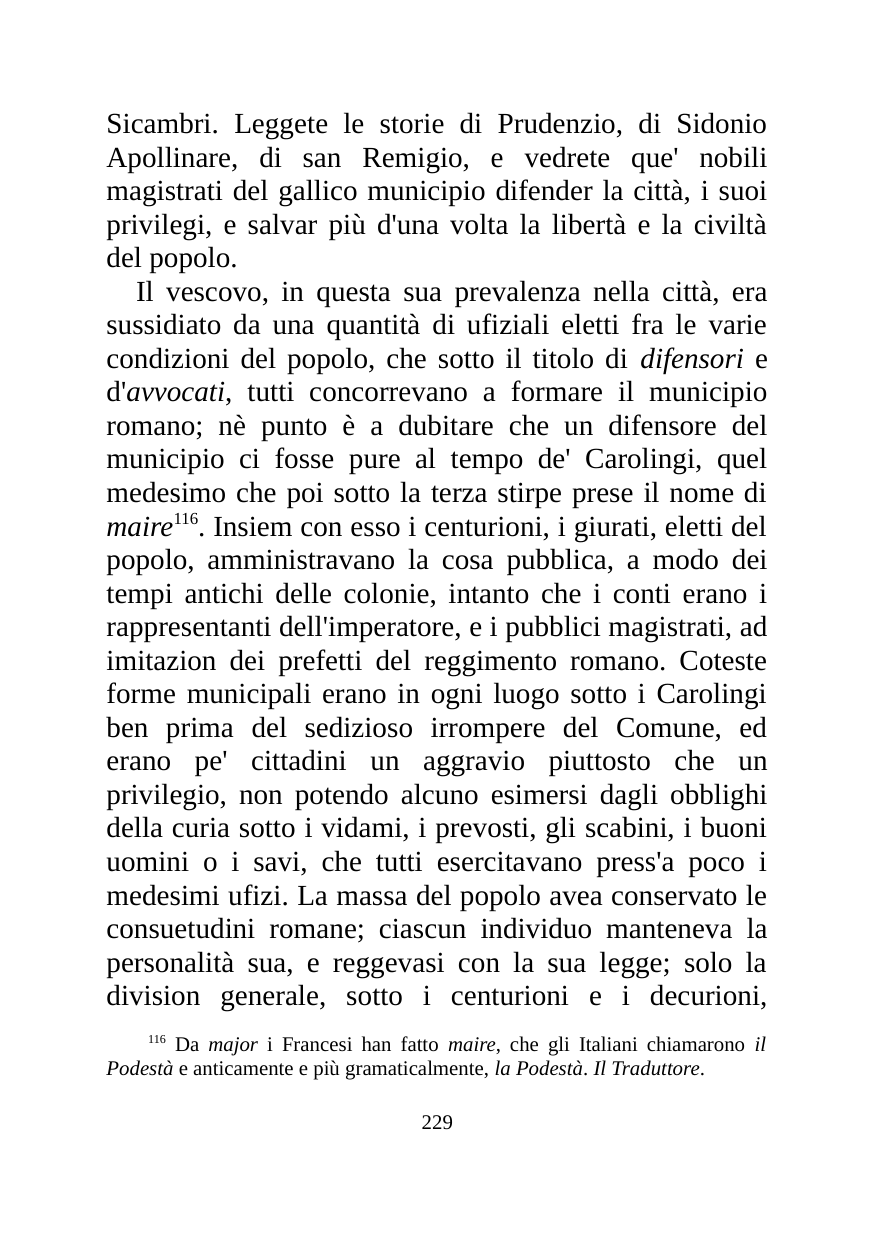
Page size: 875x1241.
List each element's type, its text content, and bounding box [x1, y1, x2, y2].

text Da major i Francesi han fatto maire, che gli Italiani chiamarono il Podestà e anticamente e più gramaticalmente, la Podestà. Il Traduttore. [106, 1032, 768, 1080]
text Il vescovo, in questa sua prevalenza nella città, era sussidiato da una quantità di ufiziali eletti fra le varie condizioni del popolo, che sotto il titolo di difensori e d'avvocati, tutti concorrevano a formare il municipio romano; nè punto è a dubitare che un difensore del municipio ci fosse pure al tempo de' Carolingi, quel medesimo che poi sotto la terza stirpe prese il nome di maire. Insiem con esso i centurioni, i giurati, eletti del popolo, amministravano la cosa pubblica, a modo dei tempi antichi delle colonie, intanto che i conti erano i rappresentanti dell'imperatore, e i pubblici magistrati, ad imitazion dei prefetti del reggimento romano. Coteste forme municipali erano in ogni luogo sotto i Carolingi ben prima del sedizioso irrompere del Comune, ed erano pe' cittadini un aggravio piuttosto che un privilegio, non potendo alcuno esimersi dagli obblighi della curia sotto i vidami, i prevosti, gli scabini, i buoni uomini o i savi, che tutti esercitavano press'a poco i medesimi ufizi. La massa del popolo avea conservato le consuetudini romane; ciascun individuo manteneva la personalità sua, e reggevasi con la sua legge; solo la division generale, sotto i centurioni e i decurioni, [106, 274, 768, 1012]
text Sicambri. Leggete le storie di Prudenzio, di Sidonio Apollinare, di san Remigio, e vedrete que' nobili magistrati del gallico municipio difender la città, i suoi privilegi, e salvar più d'una volta la libertà e la civiltà del popolo. [106, 106, 768, 274]
